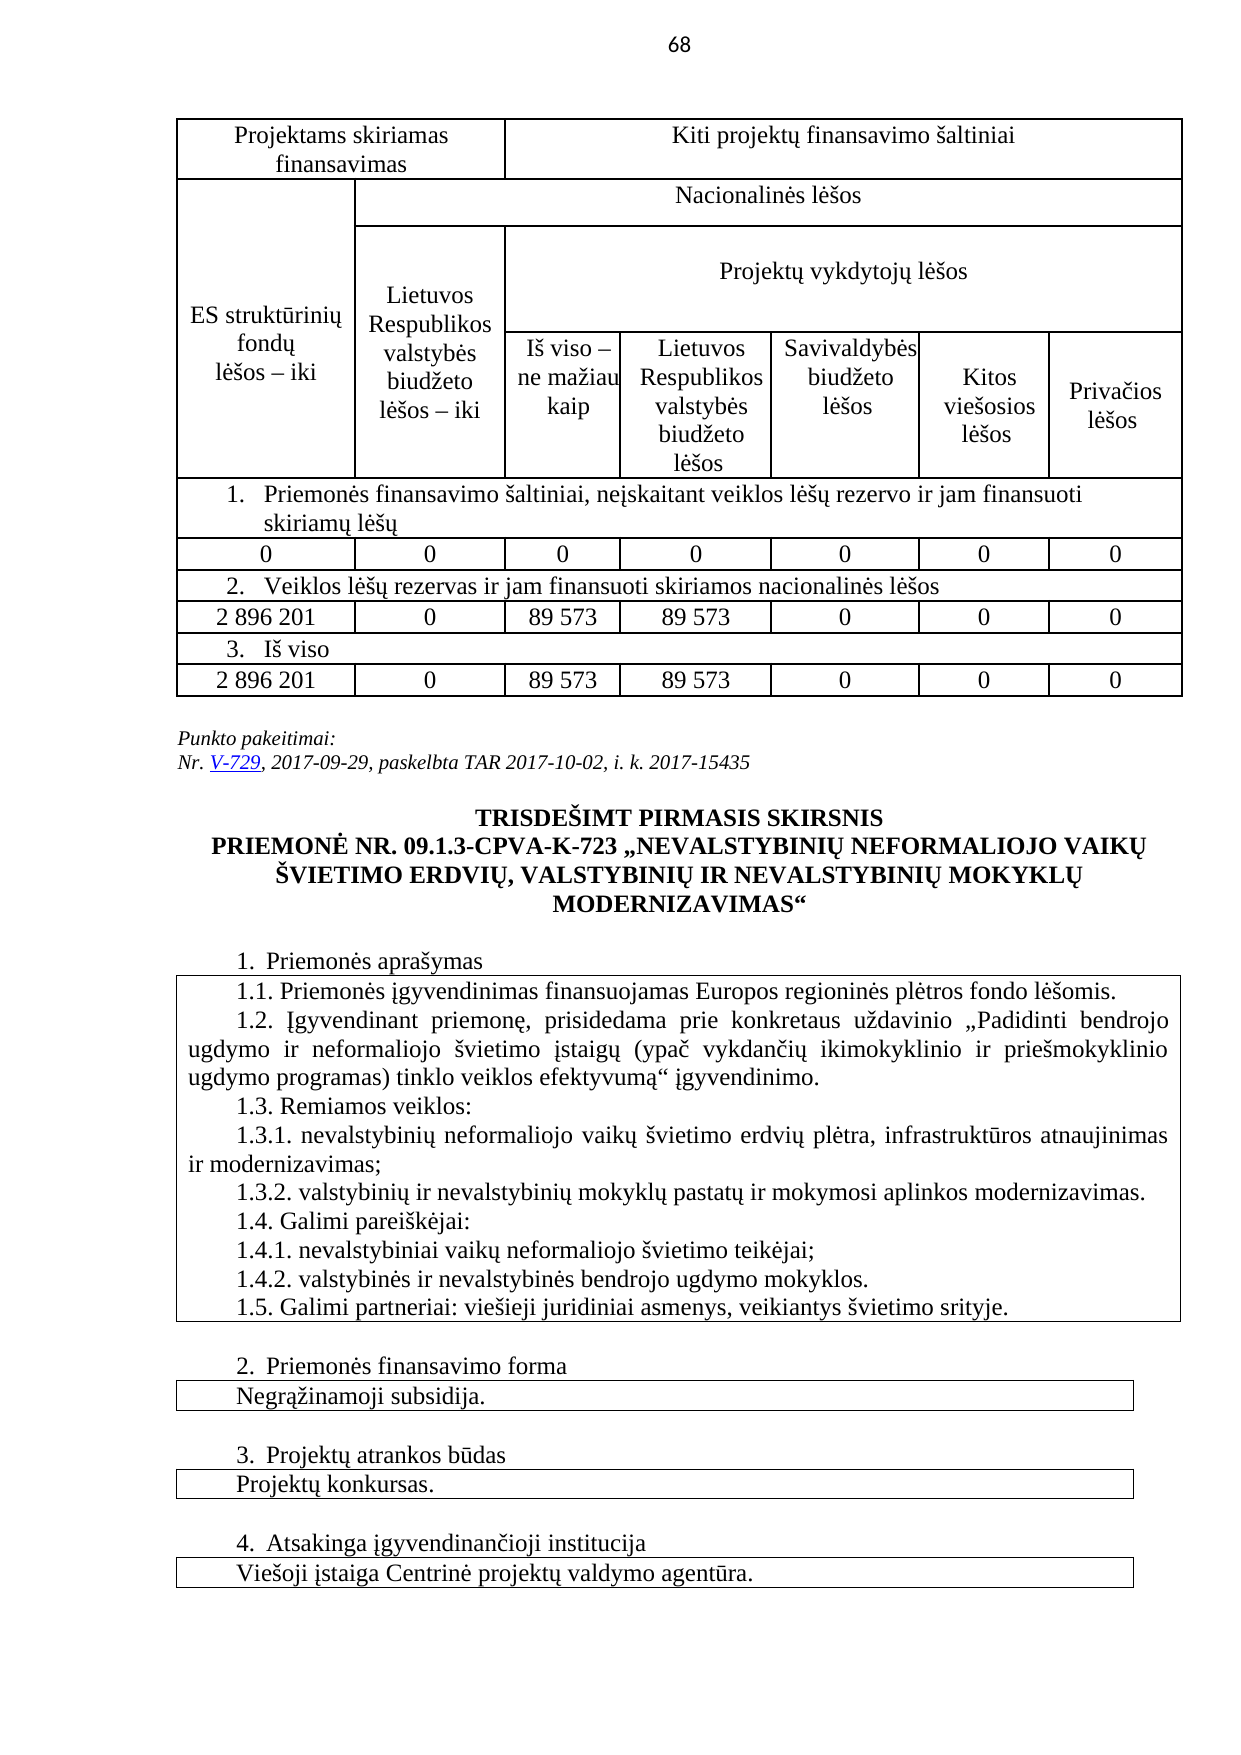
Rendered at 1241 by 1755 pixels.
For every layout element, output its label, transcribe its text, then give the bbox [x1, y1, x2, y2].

table_cell 3. Iš viso [178, 634, 1181, 663]
table_cell Projektų vykdytojų lėšos [506, 227, 1181, 331]
table_cell 0 [772, 539, 918, 569]
text Nr. V-729, 2017-09-29, paskelbta TAR 2017-10-02, i. k. 2017-15435 [177, 750, 1181, 774]
table_cell 0 [356, 539, 504, 569]
table_cell 0 [356, 665, 504, 695]
table_cell 0 [506, 539, 619, 569]
text 3. Projektų atrankos būdas [236, 1440, 1181, 1468]
table_cell Savivaldybės biudžeto lėšos [772, 333, 918, 477]
table_cell 2 896 201 [178, 665, 354, 695]
table_header Negrąžinamoji subsidija. [177, 1381, 1133, 1410]
table_cell 0 [178, 539, 354, 569]
table_cell 2 896 201 [178, 602, 354, 632]
table_cell 89 573 [506, 602, 619, 632]
table_cell 2. Veiklos lėšų rezervas ir jam finansuoti skiriamos nacionalinės lėšos [178, 571, 1181, 600]
table_cell 1.2. Įgyvendinant priemonę, prisidedama prie konkretaus uždavinio „Padidinti bendrojo ugdymo ir neformaliojo švietimo įstaigų (ypač vykdančių ikimokyklinio ir priešmokyklinio ugdymo programas) tinklo veiklos efektyvumą“ įgyvendinimo. [177, 1005, 1180, 1091]
table_cell 1.5. Galimi partneriai: viešieji juridiniai asmenys, veikiantys švietimo srityje. [177, 1293, 1180, 1321]
table_cell Privačios lėšos [1050, 333, 1181, 477]
table_cell Lietuvos Respublikos valstybės biudžeto lėšos – iki [356, 227, 504, 477]
table_cell Lietuvos Respublikos valstybės biudžeto lėšos [621, 333, 770, 477]
table_header Kiti projektų finansavimo šaltiniai [506, 120, 1181, 178]
table_cell 89 573 [621, 665, 770, 695]
text 1. Priemonės aprašymas [236, 946, 1181, 975]
table_cell Kitos viešosios lėšos [920, 333, 1048, 477]
table_cell ES struktūrinių fondų lėšos – iki [178, 180, 354, 477]
table_cell 0 [1050, 665, 1181, 695]
table_cell 89 573 [621, 602, 770, 632]
table_cell 0 [920, 665, 1048, 695]
table_cell 0 [772, 602, 918, 632]
table_cell Nacionalinės lėšos [356, 180, 1181, 225]
table_cell 1.4. Galimi pareiškėjai: 1.4.1. nevalstybiniai vaikų neformaliojo švietimo teikėjai; 1.4.2. valstybinės ir nevalstybinės bendrojo ugdymo mokyklos. [177, 1206, 1180, 1292]
table_cell 0 [1050, 539, 1181, 569]
table_cell 1. Priemonės finansavimo šaltiniai, neįskaitant veiklos lėšų rezervo ir jam finansuoti skiriamų lėšų [178, 479, 1181, 537]
table_cell 1.3. Remiamos veiklos: 1.3.1. nevalstybinių neformaliojo vaikų švietimo erdvių plėtra, infrastruktūros atnaujinimas ir modernizavimas; 1.3.2. valstybinių ir nevalstybinių mokyklų pastatų ir mokymosi aplinkos modernizavimas. [177, 1091, 1180, 1206]
table_header 1.1. Priemonės įgyvendinimas finansuojamas Europos regioninės plėtros fondo lėšomis. [177, 976, 1180, 1005]
table_cell Iš viso – ne mažiau kaip [506, 333, 619, 477]
text 4. Atsakinga įgyvendinančioji institucija [236, 1528, 1181, 1557]
table_header Viešoji įstaiga Centrinė projektų valdymo agentūra. [177, 1558, 1133, 1587]
text PRIEMONĖ NR. 09.1.3-CPVA-K-723 „NEVALSTYBINIŲ NEFORMALIOJO VAIKŲ ŠVIETIMO ERDVIŲ, VALSTYBINIŲ IR NEVALSTYBINIŲ MOKYKLŲ MODERNIZAVIMAS“ [177, 831, 1181, 918]
table_cell 0 [356, 602, 504, 632]
text Punkto pakeitimai: [177, 726, 1181, 750]
table_cell 0 [772, 665, 918, 695]
text TRISDEŠIMT PIRMASIS SKIRSNIS [177, 803, 1181, 831]
table_cell 0 [920, 539, 1048, 569]
table_cell 89 573 [506, 665, 619, 695]
table_cell 0 [1050, 602, 1181, 632]
table_header Projektams skiriamas finansavimas [178, 120, 504, 178]
table_header Projektų konkursas. [177, 1470, 1133, 1498]
text 2. Priemonės finansavimo forma [236, 1351, 1181, 1380]
table_cell 0 [920, 602, 1048, 632]
table_cell 0 [621, 539, 770, 569]
